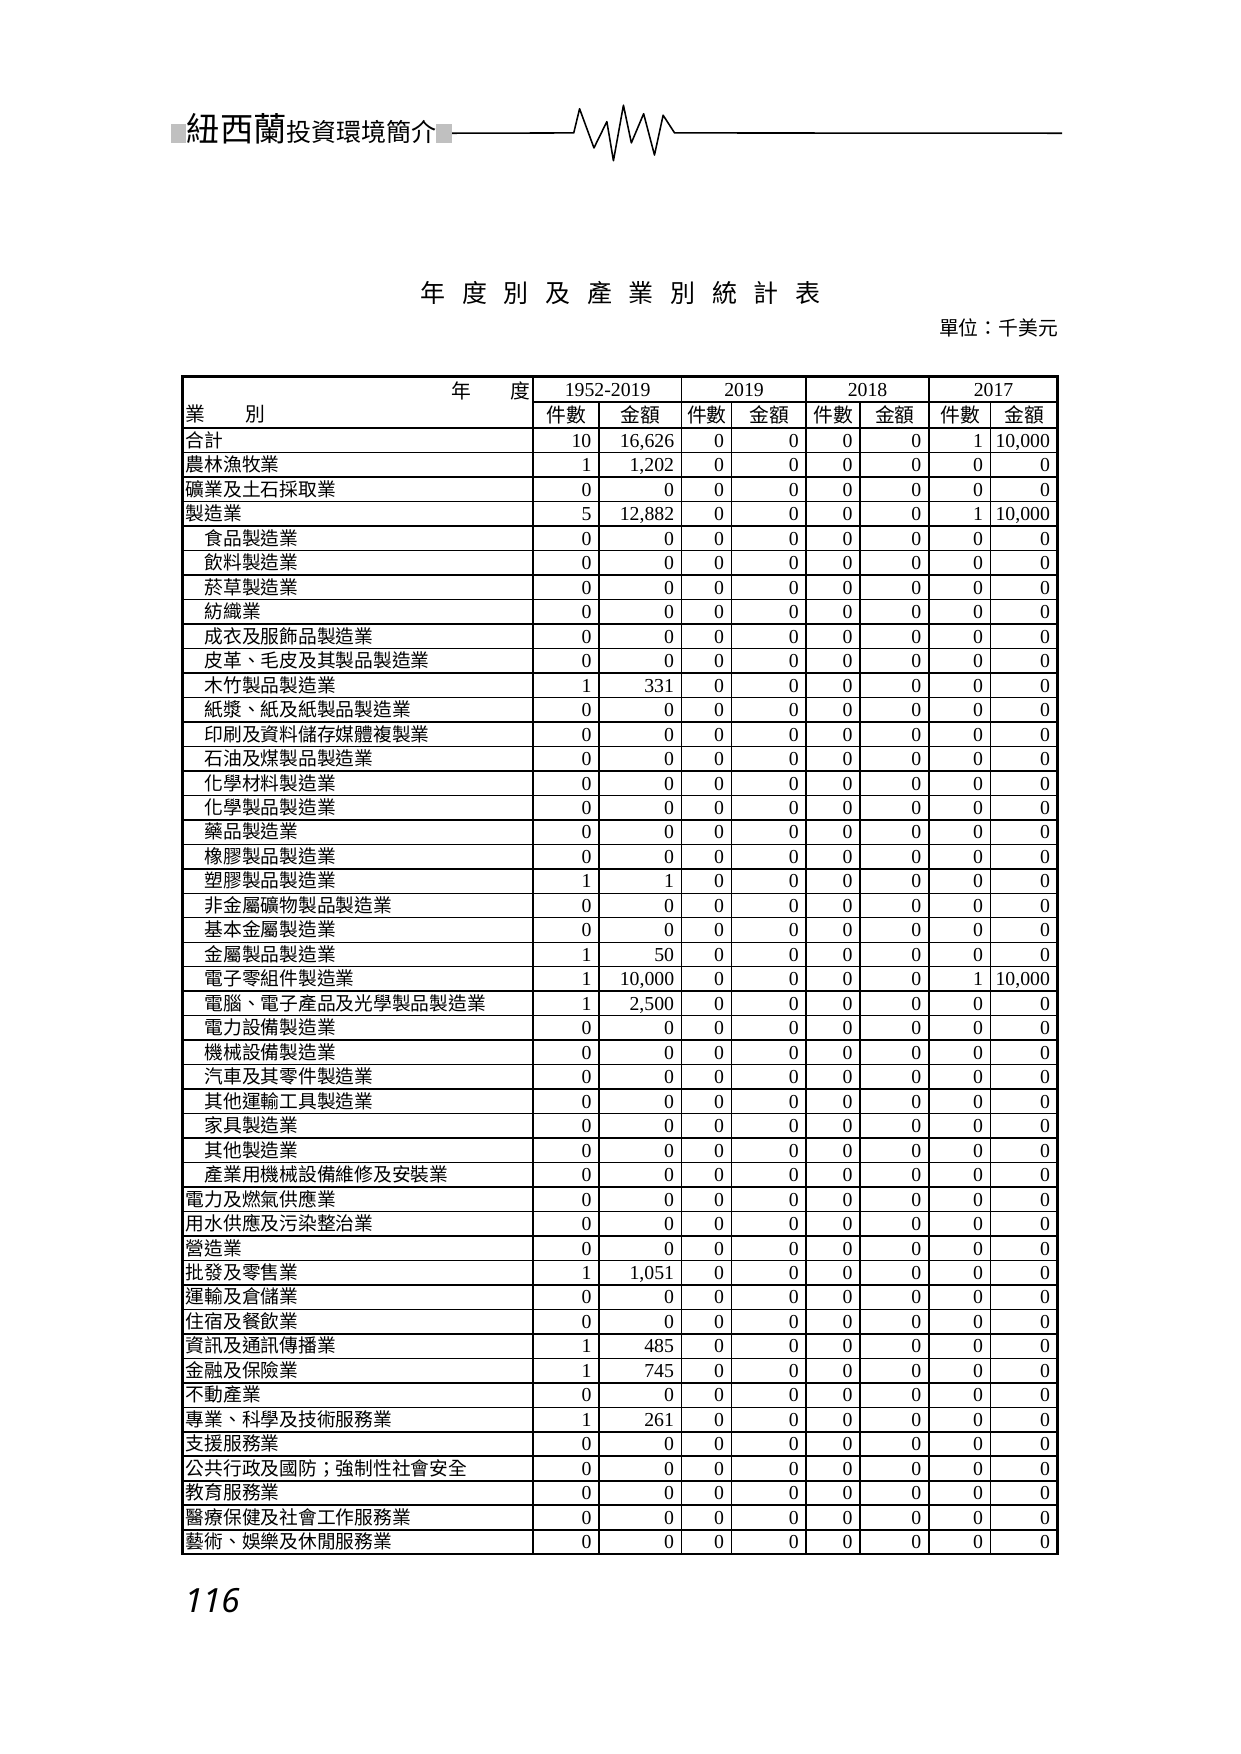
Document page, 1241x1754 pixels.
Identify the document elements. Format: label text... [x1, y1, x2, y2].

table_cell 0 [930, 1433, 990, 1455]
table_cell 0 [682, 478, 731, 501]
table_cell 0 [861, 1384, 928, 1406]
table_cell 0 [930, 1408, 990, 1431]
table_cell 0 [534, 1286, 598, 1308]
table_cell 0 [732, 478, 805, 501]
table_cell 0 [534, 1041, 598, 1064]
table_cell 金融及保險業 [184, 1359, 532, 1382]
table_header 1952-2019 [534, 378, 681, 401]
table_cell 0 [534, 1065, 598, 1088]
table_cell 0 [600, 478, 681, 501]
table_cell 0 [682, 1457, 731, 1480]
table_cell 礦業及土石採取業 [184, 478, 532, 501]
table_cell 0 [732, 600, 805, 623]
table_cell 0 [991, 1286, 1056, 1308]
table_cell 0 [930, 1310, 990, 1333]
table_cell 0 [861, 625, 928, 648]
table_cell 0 [807, 772, 859, 794]
table_cell 0 [930, 894, 990, 917]
table_cell 0 [732, 1506, 805, 1529]
table_cell 0 [930, 1457, 990, 1480]
table_cell 0 [732, 845, 805, 868]
table_cell 1 [534, 1408, 598, 1431]
table_cell 0 [600, 1114, 681, 1137]
table_cell 0 [682, 918, 731, 941]
table_cell 0 [991, 894, 1056, 917]
table_cell 0 [600, 821, 681, 843]
table_cell 0 [930, 747, 990, 770]
table_cell 0 [930, 1237, 990, 1259]
table_cell 0 [534, 796, 598, 819]
table_cell 1 [534, 1261, 598, 1284]
table_cell 0 [991, 870, 1056, 892]
table_cell 件數 [682, 403, 731, 427]
table_cell 0 [991, 1384, 1056, 1406]
table_cell 0 [682, 1261, 731, 1284]
table_cell 0 [861, 1261, 928, 1284]
table_cell 0 [991, 1237, 1056, 1259]
table_cell 0 [534, 649, 598, 672]
table_cell 0 [732, 1384, 805, 1406]
table_cell 0 [534, 625, 598, 648]
table_cell 0 [732, 821, 805, 843]
table_cell 0 [600, 1433, 681, 1455]
table_cell 0 [807, 527, 859, 550]
table_cell 0 [807, 429, 859, 452]
table_cell 0 [732, 429, 805, 452]
table_cell 0 [991, 1433, 1056, 1455]
table_cell 0 [807, 1163, 859, 1186]
table_cell 0 [930, 1531, 990, 1553]
table_cell 0 [732, 1139, 805, 1162]
table_cell 485 [600, 1335, 681, 1357]
table_cell 木竹製品製造業 [184, 674, 532, 697]
table_cell 1 [534, 453, 598, 476]
table_cell 0 [930, 625, 990, 648]
table_cell 0 [732, 747, 805, 770]
table_cell 0 [600, 772, 681, 794]
table_cell 飲料製造業 [184, 551, 532, 574]
table_cell 0 [600, 1139, 681, 1162]
text 單位：千美元 [183, 313, 1058, 341]
table_cell 0 [807, 870, 859, 892]
table_cell 0 [732, 894, 805, 917]
table_cell 0 [682, 723, 731, 746]
table_cell 0 [861, 1408, 928, 1431]
table_cell 0 [807, 1212, 859, 1235]
table_cell 0 [861, 723, 928, 746]
table_cell 0 [600, 1065, 681, 1088]
table_cell 0 [991, 1212, 1056, 1235]
table_cell 0 [807, 1114, 859, 1137]
table_cell 營造業 [184, 1237, 532, 1259]
table_cell 0 [930, 870, 990, 892]
table_cell 0 [861, 992, 928, 1015]
table_cell 0 [600, 1163, 681, 1186]
table_cell 0 [682, 1433, 731, 1455]
table_cell 成衣及服飾品製造業 [184, 625, 532, 648]
table_cell 0 [930, 527, 990, 550]
table_cell 用水供應及污染整治業 [184, 1212, 532, 1235]
table_cell 331 [600, 674, 681, 697]
table_cell 0 [861, 1310, 928, 1333]
table_cell 0 [930, 1212, 990, 1235]
table_cell 0 [732, 1090, 805, 1113]
table_cell 0 [732, 698, 805, 721]
table_cell 0 [861, 551, 928, 574]
table_cell 0 [930, 649, 990, 672]
table_cell 0 [807, 453, 859, 476]
table_cell 0 [600, 1090, 681, 1113]
table_cell 0 [807, 1531, 859, 1553]
table_cell 0 [807, 1139, 859, 1162]
table_cell 0 [682, 967, 731, 990]
table_cell 運輸及倉儲業 [184, 1286, 532, 1308]
table_cell 0 [807, 1261, 859, 1284]
table_cell 0 [732, 576, 805, 599]
table_cell 藝術、娛樂及休閒服務業 [184, 1531, 532, 1553]
table_cell 0 [807, 1310, 859, 1333]
table_cell 0 [682, 600, 731, 623]
table_cell 0 [861, 1433, 928, 1455]
table_cell 0 [930, 1188, 990, 1211]
table_cell 0 [861, 429, 928, 452]
table_cell 0 [807, 723, 859, 746]
table_cell 0 [861, 698, 928, 721]
table_cell 0 [807, 1016, 859, 1039]
table_cell 0 [682, 747, 731, 770]
table_cell 0 [682, 1139, 731, 1162]
table_cell 0 [600, 723, 681, 746]
table_cell 0 [930, 1114, 990, 1137]
table_cell 0 [861, 1212, 928, 1235]
table_cell 0 [534, 1433, 598, 1455]
table_cell 0 [861, 796, 928, 819]
table_cell 0 [861, 1359, 928, 1382]
table_cell 0 [682, 796, 731, 819]
table_cell 1 [534, 870, 598, 892]
table_cell 0 [682, 649, 731, 672]
table_cell 0 [807, 1188, 859, 1211]
table_cell 0 [807, 478, 859, 501]
table_cell 0 [807, 1433, 859, 1455]
table_cell 0 [732, 1212, 805, 1235]
table_cell 0 [991, 1041, 1056, 1064]
table_cell 0 [732, 1041, 805, 1064]
table_cell 1 [534, 992, 598, 1015]
table_cell 0 [930, 478, 990, 501]
table_cell 0 [991, 1016, 1056, 1039]
table_cell 家具製造業 [184, 1114, 532, 1137]
table_cell 0 [807, 1090, 859, 1113]
table_cell 1,051 [600, 1261, 681, 1284]
table_cell 0 [930, 576, 990, 599]
table_cell 0 [930, 1335, 990, 1357]
table_cell 0 [534, 576, 598, 599]
table_cell 0 [682, 1506, 731, 1529]
table_cell 0 [991, 1090, 1056, 1113]
table_cell 0 [991, 1163, 1056, 1186]
table_cell 電力及燃氣供應業 [184, 1188, 532, 1211]
table_cell 0 [807, 845, 859, 868]
table_cell 0 [991, 772, 1056, 794]
table_cell 0 [930, 1090, 990, 1113]
table_cell 0 [930, 943, 990, 966]
table_cell 0 [732, 1531, 805, 1553]
table_cell 0 [991, 551, 1056, 574]
table_cell 化學製品製造業 [184, 796, 532, 819]
table_cell 0 [991, 992, 1056, 1015]
table_cell 0 [807, 1065, 859, 1088]
table_cell 0 [861, 821, 928, 843]
table_cell 0 [682, 992, 731, 1015]
table_cell 0 [732, 674, 805, 697]
table_cell 0 [682, 1335, 731, 1357]
table_cell 0 [807, 502, 859, 525]
table_cell 0 [600, 1212, 681, 1235]
table_cell 0 [807, 1408, 859, 1431]
table_cell 0 [600, 1041, 681, 1064]
table_cell 0 [807, 943, 859, 966]
table_cell 0 [682, 453, 731, 476]
table_cell 其他運輸工具製造業 [184, 1090, 532, 1113]
table_cell 0 [732, 1065, 805, 1088]
table_cell 塑膠製品製造業 [184, 870, 532, 892]
table_cell 0 [861, 1065, 928, 1088]
table_cell 0 [732, 723, 805, 746]
table_cell 0 [534, 894, 598, 917]
table_cell 0 [732, 1310, 805, 1333]
table_cell 紡織業 [184, 600, 532, 623]
table_cell 10,000 [991, 502, 1056, 525]
table_cell 0 [534, 1212, 598, 1235]
table_header 2017 [930, 378, 1056, 401]
table_cell 0 [682, 1359, 731, 1382]
table_cell 0 [534, 747, 598, 770]
table_cell 0 [682, 772, 731, 794]
table_cell 1 [534, 1335, 598, 1357]
table_cell 0 [861, 918, 928, 941]
table_cell 0 [807, 576, 859, 599]
table_cell 0 [534, 600, 598, 623]
table_cell 0 [534, 527, 598, 550]
table_cell 0 [807, 992, 859, 1015]
table_cell 0 [682, 576, 731, 599]
table_cell 0 [930, 1384, 990, 1406]
table_cell 0 [682, 870, 731, 892]
table_cell 0 [534, 1531, 598, 1553]
table_cell 0 [861, 870, 928, 892]
table_cell 0 [861, 1531, 928, 1553]
table_cell 0 [861, 1090, 928, 1113]
table_cell 5 [534, 502, 598, 525]
table_cell 0 [861, 1114, 928, 1137]
table_cell 0 [534, 1237, 598, 1259]
table_cell 0 [930, 1163, 990, 1186]
table_header 2019 [682, 378, 805, 401]
table_cell 0 [534, 1506, 598, 1529]
table_cell 0 [930, 772, 990, 794]
table_cell 醫療保健及社會工作服務業 [184, 1506, 532, 1529]
table_cell 0 [600, 551, 681, 574]
table_cell 0 [600, 1237, 681, 1259]
table_cell 0 [930, 992, 990, 1015]
table_cell 0 [732, 1359, 805, 1382]
table_cell 0 [930, 674, 990, 697]
table_cell 0 [930, 1016, 990, 1039]
table_cell 0 [930, 600, 990, 623]
table_cell 批發及零售業 [184, 1261, 532, 1284]
table_cell 0 [991, 723, 1056, 746]
table_cell 0 [600, 1384, 681, 1406]
table_cell 0 [861, 772, 928, 794]
table_cell 0 [807, 551, 859, 574]
table_cell 件數 [807, 403, 859, 427]
table_cell 0 [807, 894, 859, 917]
table_cell 機械設備製造業 [184, 1041, 532, 1064]
table_cell 0 [732, 1114, 805, 1137]
table_cell 0 [600, 527, 681, 550]
table_cell 非金屬礦物製品製造業 [184, 894, 532, 917]
table_cell 電力設備製造業 [184, 1016, 532, 1039]
table_cell 0 [807, 600, 859, 623]
table_cell 0 [732, 649, 805, 672]
table_cell 0 [732, 453, 805, 476]
table_cell 1 [930, 502, 990, 525]
table_cell 0 [732, 1482, 805, 1504]
table_cell 0 [600, 1457, 681, 1480]
table_cell 紙漿、紙及紙製品製造業 [184, 698, 532, 721]
table_cell 0 [861, 453, 928, 476]
table_cell 0 [930, 723, 990, 746]
table_cell 0 [534, 918, 598, 941]
table_cell 0 [991, 1359, 1056, 1382]
table_cell 0 [991, 1335, 1056, 1357]
table_cell 0 [600, 1310, 681, 1333]
table_cell 製造業 [184, 502, 532, 525]
table_cell 261 [600, 1408, 681, 1431]
table_cell 金屬製品製造業 [184, 943, 532, 966]
table_cell 0 [807, 1286, 859, 1308]
table_cell 0 [682, 1114, 731, 1137]
table_cell 其他製造業 [184, 1139, 532, 1162]
table_cell 0 [682, 429, 731, 452]
table_cell 0 [930, 551, 990, 574]
table_cell 0 [861, 527, 928, 550]
table_cell 電腦、電子產品及光學製品製造業 [184, 992, 532, 1015]
table_cell 0 [807, 1359, 859, 1382]
table_cell 0 [861, 1286, 928, 1308]
table_cell 1,202 [600, 453, 681, 476]
table_header 年 度 業 別 [184, 378, 532, 427]
table_cell 0 [732, 943, 805, 966]
table_cell 專業、科學及技術服務業 [184, 1408, 532, 1431]
table_cell 0 [534, 821, 598, 843]
table_cell 藥品製造業 [184, 821, 532, 843]
table_cell 0 [930, 453, 990, 476]
table_cell 0 [930, 1065, 990, 1088]
table_cell 0 [682, 1065, 731, 1088]
table_cell 0 [991, 576, 1056, 599]
table_cell 0 [930, 918, 990, 941]
table_cell 0 [682, 1188, 731, 1211]
table_cell 0 [732, 796, 805, 819]
table_cell 0 [682, 1408, 731, 1431]
table_cell 0 [991, 821, 1056, 843]
table_cell 食品製造業 [184, 527, 532, 550]
table_cell 0 [732, 967, 805, 990]
table_cell 金額 [732, 403, 805, 427]
table_cell 0 [682, 1237, 731, 1259]
table_cell 0 [600, 894, 681, 917]
table_cell 0 [861, 967, 928, 990]
table_cell 0 [534, 845, 598, 868]
table_cell 0 [534, 1114, 598, 1137]
table_cell 0 [534, 1163, 598, 1186]
table_cell 0 [534, 1482, 598, 1504]
table_cell 0 [732, 551, 805, 574]
table_cell 0 [600, 1016, 681, 1039]
table_cell 0 [861, 943, 928, 966]
table_cell 1 [600, 870, 681, 892]
table_cell 0 [861, 1457, 928, 1480]
table_cell 10,000 [991, 967, 1056, 990]
table_cell 農林漁牧業 [184, 453, 532, 476]
table_cell 0 [732, 1335, 805, 1357]
table_cell 0 [682, 502, 731, 525]
table_cell 皮革、毛皮及其製品製造業 [184, 649, 532, 672]
table_cell 公共行政及國防；強制性社會安全 [184, 1457, 532, 1480]
table_cell 0 [807, 698, 859, 721]
table_cell 0 [600, 649, 681, 672]
table_cell 1 [930, 967, 990, 990]
table_cell 0 [991, 1408, 1056, 1431]
table_cell 0 [732, 1408, 805, 1431]
table_cell 0 [534, 1310, 598, 1333]
table_cell 0 [682, 674, 731, 697]
table_cell 1 [534, 674, 598, 697]
table_cell 0 [991, 1506, 1056, 1529]
table_cell 0 [732, 918, 805, 941]
table_cell 1 [534, 943, 598, 966]
table_cell 教育服務業 [184, 1482, 532, 1504]
table_cell 0 [807, 674, 859, 697]
table_cell 件數 [534, 403, 598, 427]
table_cell 10,000 [600, 967, 681, 990]
table_cell 0 [861, 1335, 928, 1357]
table_cell 0 [732, 625, 805, 648]
table_cell 0 [682, 943, 731, 966]
table_cell 0 [991, 1261, 1056, 1284]
table_cell 0 [682, 845, 731, 868]
table_cell 0 [600, 1531, 681, 1553]
table_cell 0 [807, 649, 859, 672]
table_cell 金額 [991, 403, 1056, 427]
table_cell 0 [807, 747, 859, 770]
table_cell 0 [807, 1506, 859, 1529]
table_cell 0 [861, 1188, 928, 1211]
table_cell 不動產業 [184, 1384, 532, 1406]
table_cell 0 [991, 600, 1056, 623]
table_cell 0 [861, 1506, 928, 1529]
table_cell 橡膠製品製造業 [184, 845, 532, 868]
table_cell 0 [682, 1310, 731, 1333]
table_cell 石油及煤製品製造業 [184, 747, 532, 770]
table_cell 0 [807, 796, 859, 819]
table_cell 0 [807, 821, 859, 843]
table_cell 0 [861, 894, 928, 917]
table_cell 0 [732, 1457, 805, 1480]
table_cell 0 [930, 821, 990, 843]
table_cell 0 [807, 1457, 859, 1480]
table_cell 0 [682, 698, 731, 721]
table_cell 0 [991, 649, 1056, 672]
table_cell 0 [534, 772, 598, 794]
table_cell 0 [600, 1506, 681, 1529]
table_cell 0 [991, 1310, 1056, 1333]
table_cell 0 [534, 1384, 598, 1406]
table_cell 10 [534, 429, 598, 452]
table_cell 50 [600, 943, 681, 966]
table_cell 金額 [861, 403, 928, 427]
table_cell 0 [600, 576, 681, 599]
table_cell 0 [732, 1237, 805, 1259]
table_cell 0 [600, 845, 681, 868]
table_cell 0 [682, 551, 731, 574]
table_cell 0 [807, 625, 859, 648]
table_cell 0 [534, 723, 598, 746]
table_cell 0 [991, 1531, 1056, 1553]
table_cell 0 [682, 821, 731, 843]
table_cell 1 [534, 1359, 598, 1382]
table_cell 0 [991, 1139, 1056, 1162]
table_cell 0 [861, 649, 928, 672]
table_cell 0 [807, 918, 859, 941]
table_cell 0 [600, 1188, 681, 1211]
table_cell 0 [682, 1384, 731, 1406]
table_cell 0 [991, 527, 1056, 550]
table_cell 0 [991, 625, 1056, 648]
table_cell 0 [861, 845, 928, 868]
table_cell 0 [930, 1286, 990, 1308]
table_cell 0 [807, 1482, 859, 1504]
table_cell 0 [682, 1163, 731, 1186]
table_cell 電子零組件製造業 [184, 967, 532, 990]
table_cell 0 [930, 698, 990, 721]
table_cell 0 [682, 1212, 731, 1235]
table_cell 0 [930, 1359, 990, 1382]
table_cell 0 [682, 1090, 731, 1113]
table_cell 0 [682, 1016, 731, 1039]
table_cell 0 [861, 576, 928, 599]
table_cell 0 [732, 1016, 805, 1039]
table_cell 0 [682, 1286, 731, 1308]
table_cell 0 [861, 747, 928, 770]
table_cell 0 [732, 1286, 805, 1308]
text 年度別及產業別統計表 [183, 250, 1058, 313]
table_cell 0 [930, 796, 990, 819]
table_cell 0 [732, 527, 805, 550]
table_cell 化學材料製造業 [184, 772, 532, 794]
table_cell 0 [682, 527, 731, 550]
table_cell 0 [991, 943, 1056, 966]
table_cell 產業用機械設備維修及安裝業 [184, 1163, 532, 1186]
table_cell 0 [930, 845, 990, 868]
table_cell 0 [600, 698, 681, 721]
table_cell 0 [600, 796, 681, 819]
table_cell 0 [991, 845, 1056, 868]
table_cell 件數 [930, 403, 990, 427]
table_cell 0 [861, 674, 928, 697]
table_cell 印刷及資料儲存媒體複製業 [184, 723, 532, 746]
table_cell 0 [534, 478, 598, 501]
table_cell 745 [600, 1359, 681, 1382]
table_cell 合計 [184, 429, 532, 452]
table_cell 菸草製造業 [184, 576, 532, 599]
table_cell 住宿及餐飲業 [184, 1310, 532, 1333]
table_cell 資訊及通訊傳播業 [184, 1335, 532, 1357]
table_cell 0 [682, 625, 731, 648]
table_cell 0 [930, 1041, 990, 1064]
table_cell 0 [861, 1237, 928, 1259]
table_cell 1 [930, 429, 990, 452]
table_cell 0 [861, 1139, 928, 1162]
table_cell 0 [534, 1090, 598, 1113]
table_cell 0 [930, 1506, 990, 1529]
table_cell 0 [534, 551, 598, 574]
table_cell 0 [861, 1482, 928, 1504]
table_cell 12,882 [600, 502, 681, 525]
table_cell 0 [861, 478, 928, 501]
table_cell 0 [534, 1139, 598, 1162]
table_cell 金額 [600, 403, 681, 427]
table_cell 汽車及其零件製造業 [184, 1065, 532, 1088]
table_cell 0 [991, 698, 1056, 721]
table_cell 0 [807, 1384, 859, 1406]
table_cell 0 [732, 1188, 805, 1211]
table_cell 0 [732, 772, 805, 794]
table_cell 0 [991, 478, 1056, 501]
table_cell 0 [682, 1041, 731, 1064]
table_cell 0 [732, 1163, 805, 1186]
table_cell 0 [600, 747, 681, 770]
table_cell 0 [861, 600, 928, 623]
table_header 2018 [807, 378, 928, 401]
table_cell 0 [534, 1016, 598, 1039]
table_cell 2,500 [600, 992, 681, 1015]
table_cell 基本金屬製造業 [184, 918, 532, 941]
table_cell 0 [600, 600, 681, 623]
table_cell 0 [991, 1457, 1056, 1480]
table_cell 0 [732, 1261, 805, 1284]
table_cell 0 [861, 1163, 928, 1186]
table_cell 0 [807, 1335, 859, 1357]
table_cell 0 [682, 1531, 731, 1553]
table_cell 0 [600, 1286, 681, 1308]
table_cell 0 [732, 1433, 805, 1455]
table_cell 0 [600, 625, 681, 648]
table_cell 支援服務業 [184, 1433, 532, 1455]
table_cell 1 [534, 967, 598, 990]
table_cell 0 [732, 502, 805, 525]
table_cell 0 [534, 1188, 598, 1211]
table_cell 0 [732, 870, 805, 892]
table_cell 10,000 [991, 429, 1056, 452]
table_cell 0 [991, 796, 1056, 819]
table_cell 0 [991, 1482, 1056, 1504]
table_cell 0 [991, 747, 1056, 770]
table_cell 0 [991, 674, 1056, 697]
table_cell 0 [930, 1482, 990, 1504]
table_cell 0 [861, 1016, 928, 1039]
table_cell 0 [807, 967, 859, 990]
table_cell 0 [600, 1482, 681, 1504]
table_cell 0 [991, 918, 1056, 941]
table_cell 16,626 [600, 429, 681, 452]
table_cell 0 [861, 1041, 928, 1064]
table_cell 0 [682, 1482, 731, 1504]
table_cell 0 [682, 894, 731, 917]
table_cell 0 [534, 698, 598, 721]
table_cell 0 [861, 502, 928, 525]
table_cell 0 [732, 992, 805, 1015]
table_cell 0 [807, 1237, 859, 1259]
table_cell 0 [991, 1065, 1056, 1088]
table_cell 0 [807, 1041, 859, 1064]
table_cell 0 [930, 1261, 990, 1284]
table_cell 0 [991, 1188, 1056, 1211]
table_cell 0 [930, 1139, 990, 1162]
table_cell 0 [991, 1114, 1056, 1137]
table_cell 0 [991, 453, 1056, 476]
table_cell 0 [534, 1457, 598, 1480]
table_cell 0 [600, 918, 681, 941]
